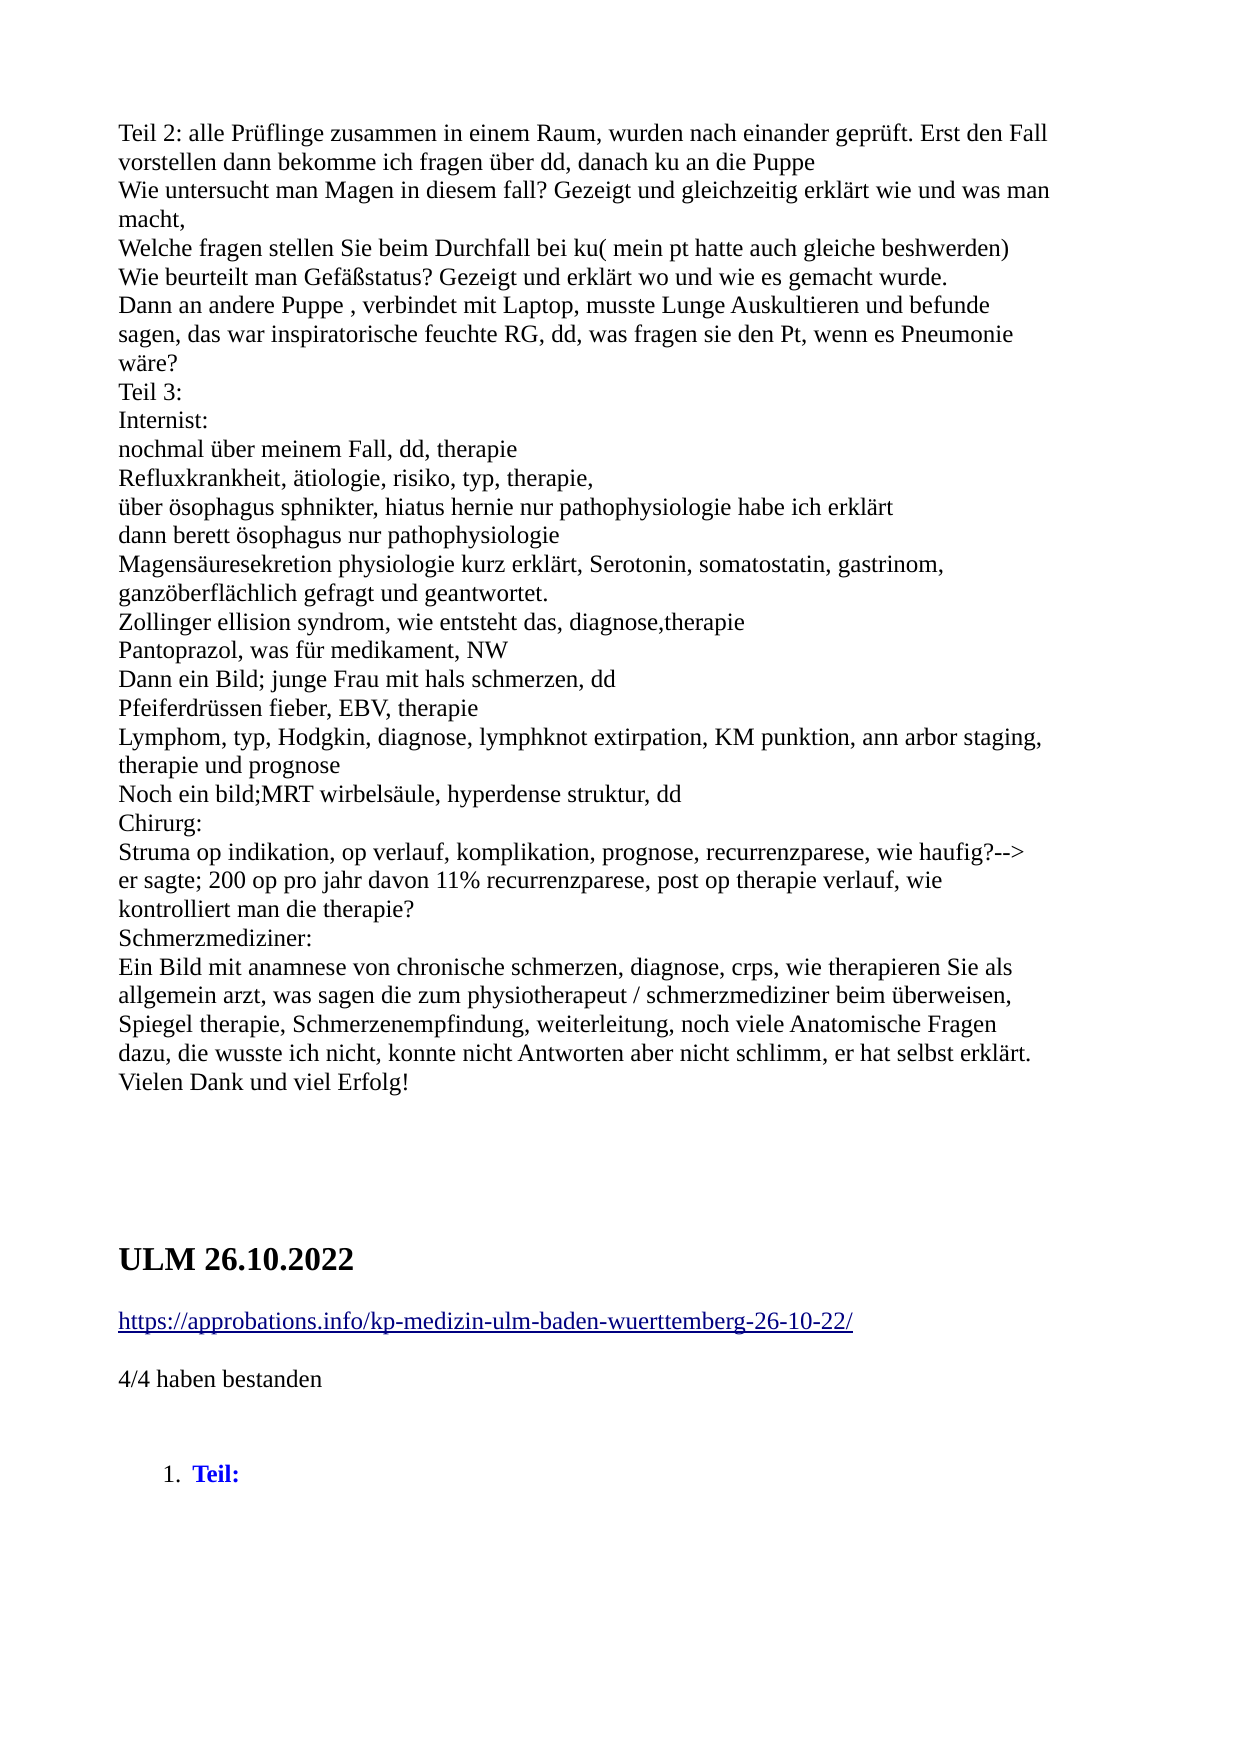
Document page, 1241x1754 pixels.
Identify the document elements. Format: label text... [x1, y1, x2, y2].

text Internist: [118, 406, 1122, 434]
text Lymphom, typ, Hodgkin, diagnose, lymphknot extirpation, KM punktion, ann arbor staging, [118, 722, 1122, 751]
text Pfeiferdrüssen fieber, EBV, therapie [118, 693, 1122, 722]
text ULM 26.10.2022 [118, 1239, 1122, 1278]
list Teil: [162, 1459, 1122, 1488]
text dazu, die wusste ich nicht, konnte nicht Antworten aber nicht schlimm, er hat selbst erklärt. [118, 1038, 1122, 1067]
text Welche fragen stellen Sie beim Durchfall bei ku( mein pt hatte auch gleiche beshwerden) [118, 233, 1122, 262]
text über ösophagus sphnikter, hiatus hernie nur pathophysiologie habe ich erklärt [118, 492, 1122, 521]
text Vielen Dank und viel Erfolg! [118, 1067, 1122, 1096]
text macht, [118, 204, 1122, 233]
text Dann an andere Puppe , verbindet mit Laptop, musste Lunge Auskultieren und befunde [118, 291, 1122, 319]
text Ein Bild mit anamnese von chronische schmerzen, diagnose, crps, wie therapieren Sie als [118, 952, 1122, 981]
text sagen, das war inspiratorische feuchte RG, dd, was fragen sie den Pt, wenn es Pneumonie [118, 319, 1122, 348]
text kontrolliert man die therapie? [118, 894, 1122, 923]
text Zollinger ellision syndrom, wie entsteht das, diagnose,therapie [118, 607, 1122, 636]
text Schmerzmediziner: [118, 923, 1122, 952]
text Refluxkrankheit, ätiologie, risiko, typ, therapie, [118, 463, 1122, 492]
text 4/4 haben bestanden [118, 1364, 1122, 1393]
text Magensäuresekretion physiologie kurz erklärt, Serotonin, somatostatin, gastrinom, [118, 549, 1122, 578]
text er sagte; 200 op pro jahr davon 11% recurrenzparese, post op therapie verlauf, wie [118, 866, 1122, 894]
text nochmal über meinem Fall, dd, therapie [118, 434, 1122, 463]
text https://approbations.info/kp-medizin-ulm-baden-wuerttemberg-26-10-22/ [118, 1306, 1122, 1335]
text Chirurg: [118, 808, 1122, 837]
text allgemein arzt, was sagen die zum physiotherapeut / schmerzmediziner beim überweisen, [118, 981, 1122, 1009]
text Teil 3: [118, 377, 1122, 406]
text Noch ein bild;MRT wirbelsäule, hyperdense struktur, dd [118, 779, 1122, 808]
text Dann ein Bild; junge Frau mit hals schmerzen, dd [118, 664, 1122, 693]
text therapie und prognose [118, 751, 1122, 779]
text Wie untersucht man Magen in diesem fall? Gezeigt und gleichzeitig erklärt wie und was man [118, 176, 1122, 204]
text Struma op indikation, op verlauf, komplikation, prognose, recurrenzparese, wie haufig?--> [118, 837, 1122, 866]
text Pantoprazol, was für medikament, NW [118, 636, 1122, 664]
text dann berett ösophagus nur pathophysiologie [118, 521, 1122, 549]
text ganzöberflächlich gefragt und geantwortet. [118, 578, 1122, 607]
text Wie beurteilt man Gefäßstatus? Gezeigt und erklärt wo und wie es gemacht wurde. [118, 262, 1122, 291]
text Teil 2: alle Prüflinge zusammen in einem Raum, wurden nach einander geprüft. Erst den Fall [118, 118, 1122, 147]
text wäre? [118, 348, 1122, 377]
text vorstellen dann bekomme ich fragen über dd, danach ku an die Puppe [118, 147, 1122, 176]
text Spiegel therapie, Schmerzenempfindung, weiterleitung, noch viele Anatomische Fragen [118, 1009, 1122, 1038]
